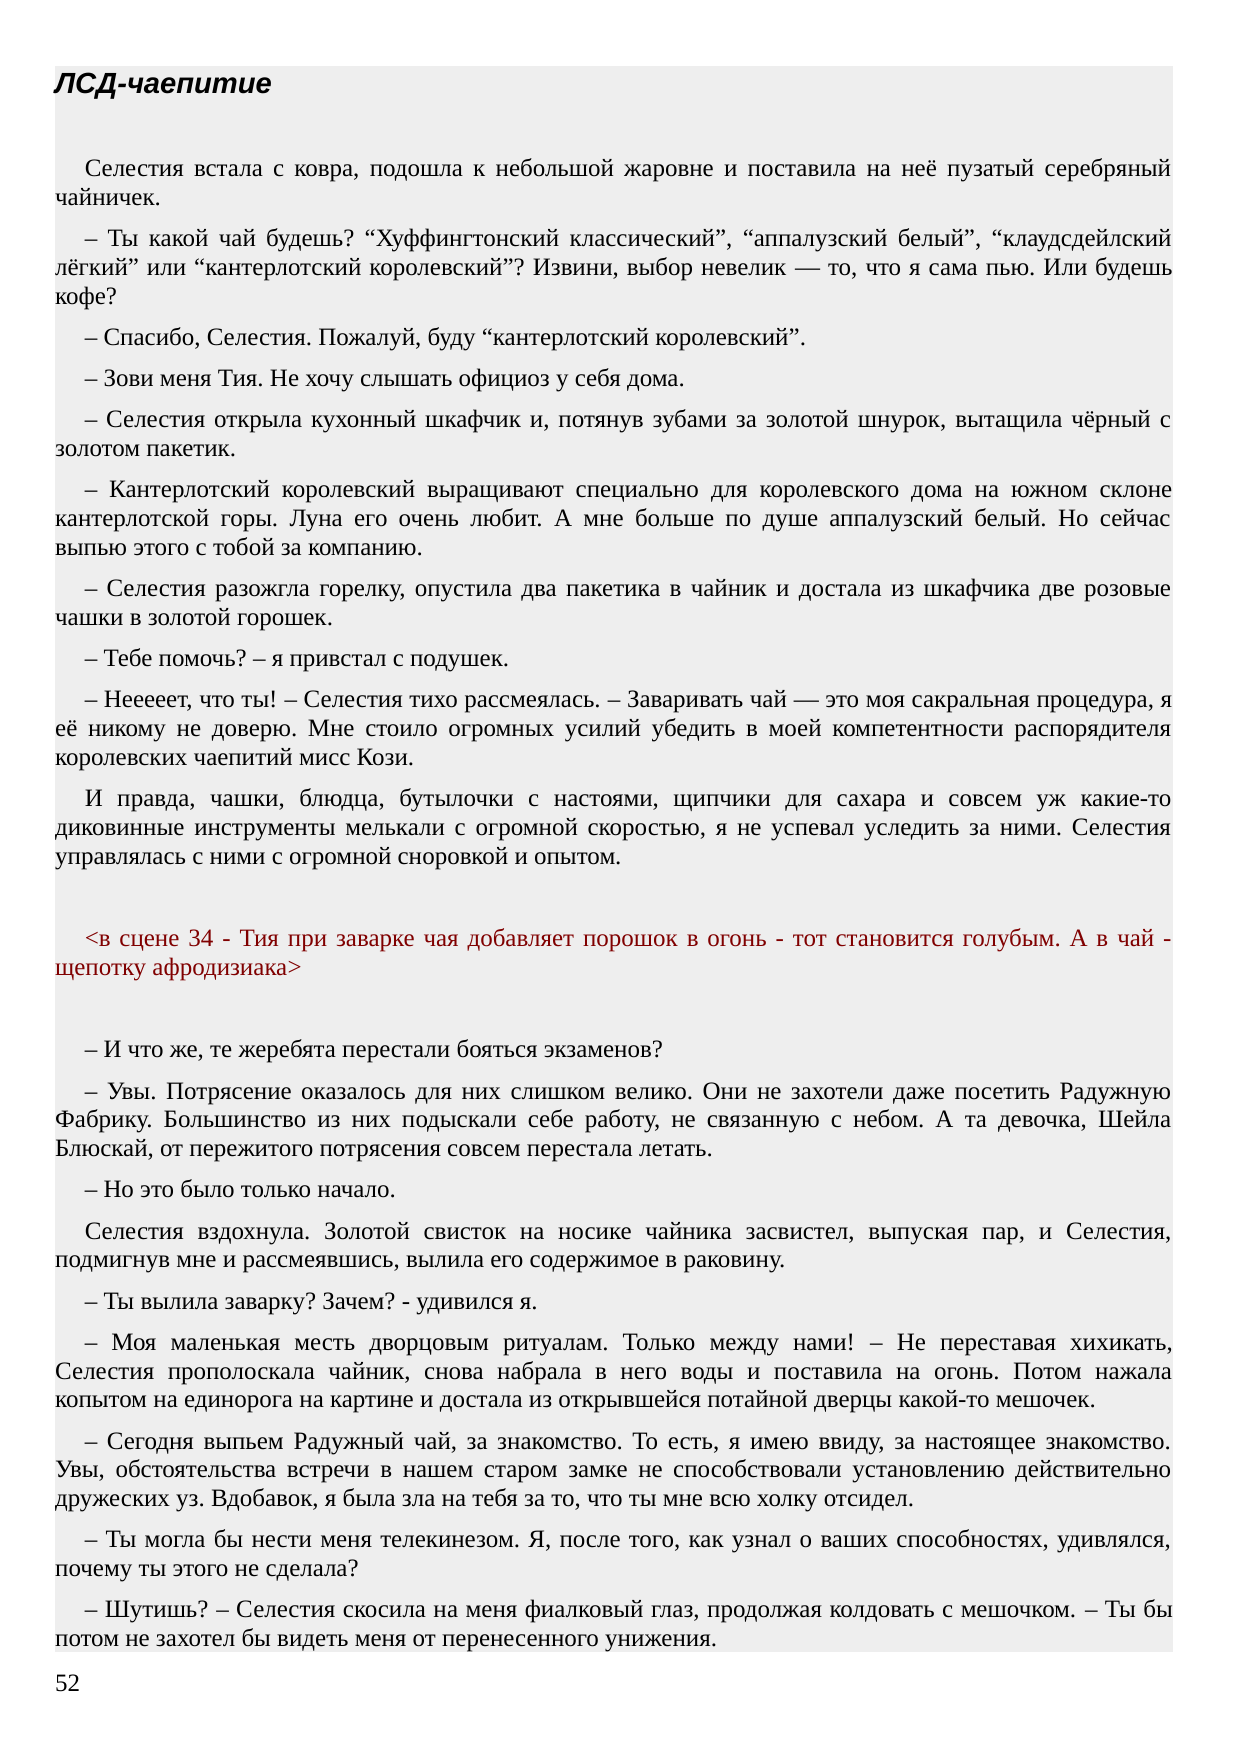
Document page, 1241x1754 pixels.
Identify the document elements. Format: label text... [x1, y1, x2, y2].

text – Шутишь? – Селестия скосила на меня фиалковый глаз, продолжая колдовать с мешочком. – Ты бы потом не захотел бы видеть меня от перенесенного унижения. [55, 1594, 1173, 1652]
text – Зови меня Тия. Не хочу слышать официоз у себя дома. [55, 363, 1173, 392]
subtitle ЛСД-чаепитие [55, 66, 1173, 99]
text Селестия встала с ковра, подошла к небольшой жаровне и поставила на неё пузатый серебряный чайничек. [55, 153, 1173, 211]
text – И что же, те жеребята перестали бояться экзаменов? [55, 1034, 1173, 1063]
text И правда, чашки, блюдца, бутылочки с настоями, щипчики для сахара и совсем уж какие-то диковинные инструменты мелькали с огромной скоростью, я не успевал уследить за ними. Селестия управлялась с ними с огромной сноровкой и опытом. [55, 783, 1173, 869]
text – Увы. Потрясение оказалось для них слишком велико. Они не захотели даже посетить Радужную Фабрику. Большинство из них подыскали себе работу, не связанную с небом. А та девочка, Шейла Блюскай, от пережитого потрясения совсем перестала летать. [55, 1076, 1173, 1162]
text – Нееееет, что ты! – Селестия тихо рассмеялась. – Заваривать чай — это моя сакральная процедура, я её никому не доверю. Мне стоило огромных усилий убедить в моей компетентности распорядителя королевских чаепитий мисс Кози. [55, 684, 1173, 771]
text – Селестия открыла кухонный шкафчик и, потянув зубами за золотой шнурок, вытащила чёрный с золотом пакетик. [55, 404, 1173, 462]
text – Ты могла бы нести меня телекинезом. Я, после того, как узнал о ваших способностях, удивлялся, почему ты этого не сделала? [55, 1524, 1173, 1582]
text – Ты вылила заварку? Зачем? - удивился я. [55, 1286, 1173, 1314]
text – Моя маленькая месть дворцовым ритуалам. Только между нами! – Не переставая хихикать, Селестия прополоскала чайник, снова набрала в него воды и поставила на огонь. Потом нажала копытом на единорога на картине и достала из открывшейся потайной дверцы какой-то мешочек. [55, 1327, 1173, 1413]
text – Кантерлотский королевский выращивают специально для королевского дома на южном склоне кантерлотской горы. Луна его очень любит. А мне больше по душе аппалузский белый. Но сейчас выпью этого с тобой за компанию. [55, 474, 1173, 561]
text – Тебе помочь? – я привстал с подушек. [55, 643, 1173, 672]
text – Ты какой чай будешь? “Хуффингтонский классический”, “аппалузский белый”, “клаудсдейлский лёгкий” или “кантерлотский королевский”? Извини, выбор невелик — то, что я сама пью. Или будешь кофе? [55, 223, 1173, 309]
text – Но это было только начало. [55, 1174, 1173, 1203]
text Селестия вздохнула. Золотой свисток на носике чайника засвистел, выпуская пар, и Селестия, подмигнув мне и рассмеявшись, вылила его содержимое в раковину. [55, 1216, 1173, 1273]
text <в сцене 34 - Тия при заварке чая добавляет порошок в огонь - тот становится голубым. А в чай - щепотку афродизиака> [55, 923, 1173, 981]
text – Спасибо, Селестия. Пожалуй, буду “кантерлотский королевский”. [55, 322, 1173, 351]
text – Сегодня выпьем Радужный чай, за знакомство. То есть, я имею ввиду, за настоящее знакомство. Увы, обстоятельства встречи в нашем старом замке не способствовали установлению действительно дружеских уз. Вдобавок, я была зла на тебя за то, что ты мне всю холку отсидел. [55, 1426, 1173, 1512]
text – Селестия разожгла горелку, опустила два пакетика в чайник и достала из шкафчика две розовые чашки в золотой горошек. [55, 573, 1173, 631]
